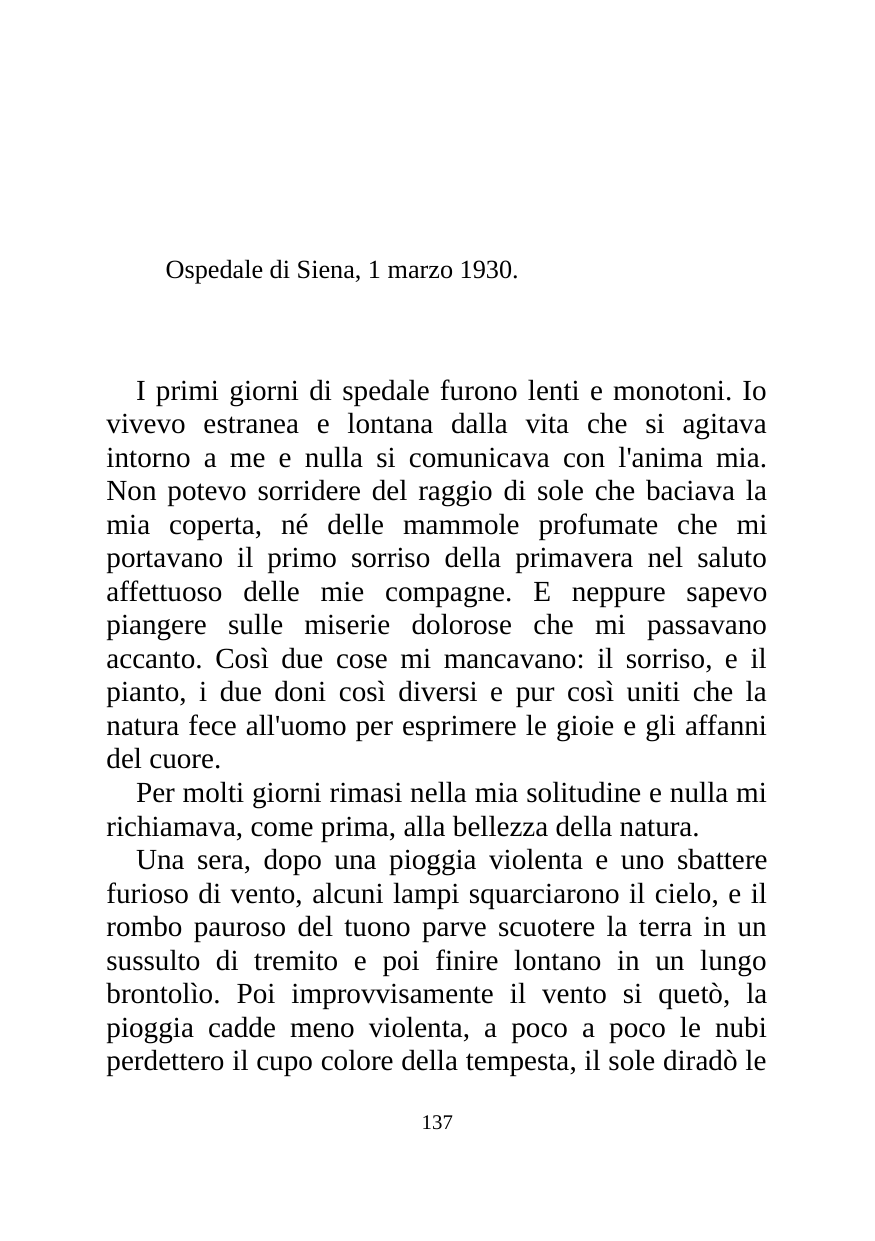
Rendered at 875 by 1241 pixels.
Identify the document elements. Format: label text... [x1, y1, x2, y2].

subtitle Ospedale di Siena, 1 marzo 1930. [165, 254, 768, 284]
text Una sera, dopo una pioggia violenta e uno sbattere furioso di vento, alcuni lampi squarciarono il cielo, e il rombo pauroso del tuono parve scuotere la terra in un sussulto di tremito e poi finire lontano in un lungo brontolìo. Poi improvvisamente il vento si quetò, la pioggia cadde meno violenta, a poco a poco le nubi perdettero il cupo colore della tempesta, il sole diradò le [106, 842, 768, 1077]
text Per molti giorni rimasi nella mia solitudine e nulla mi richiamava, come prima, alla bellezza della natura. [106, 775, 768, 842]
text I primi giorni di spedale furono lenti e monotoni. Io vivevo estranea e lontana dalla vita che si agitava intorno a me e nulla si comunicava con l'anima mia. Non potevo sorridere del raggio di sole che baciava la mia coperta, né delle mammole profumate che mi portavano il primo sorriso della primavera nel saluto affettuoso delle mie compagne. E neppure sapevo piangere sulle miserie dolorose che mi passavano accanto. Così due cose mi mancavano: il sorriso, e il pianto, i due doni così diversi e pur così uniti che la natura fece all'uomo per esprimere le gioie e gli affanni del cuore. [106, 373, 768, 775]
